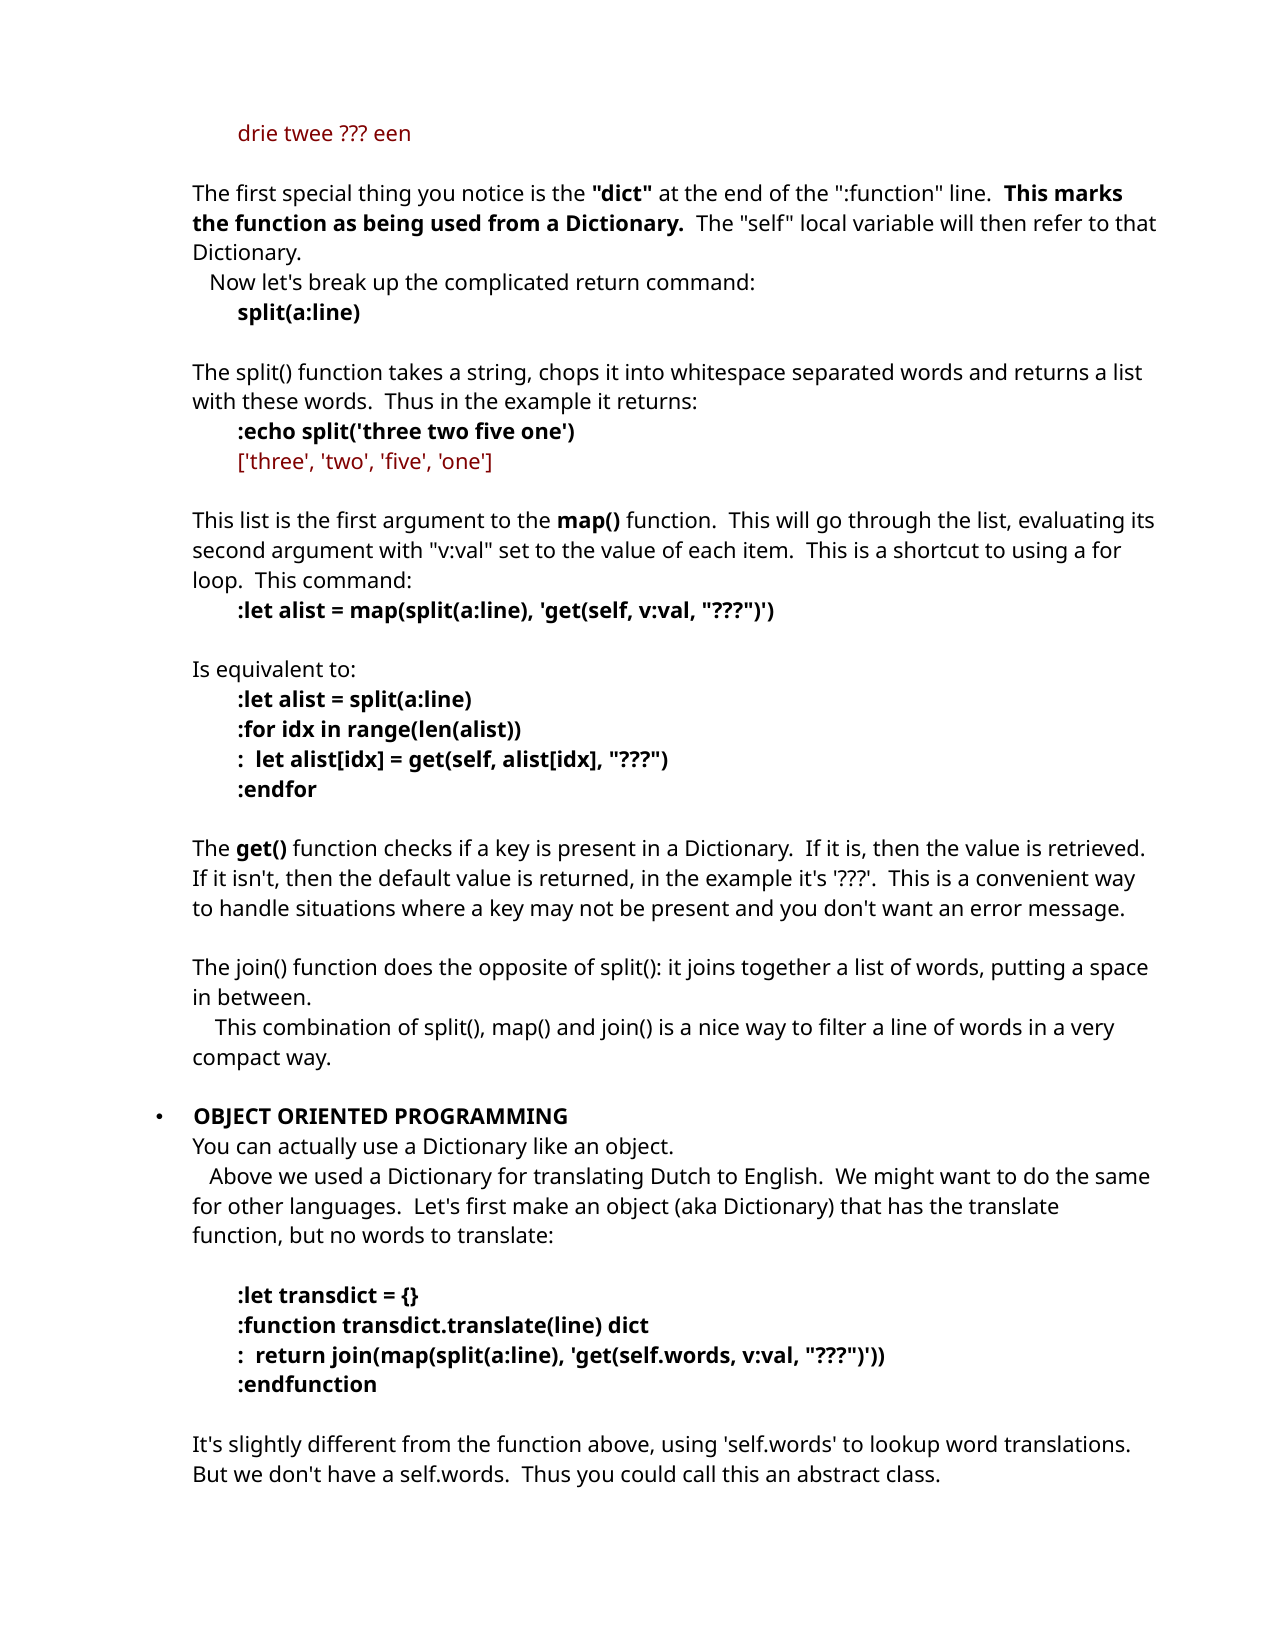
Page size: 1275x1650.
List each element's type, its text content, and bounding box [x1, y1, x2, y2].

list The join() function does the opposite of split(): it joins together a list of words, putting a space in between. [192, 952, 1157, 1012]
list drie twee ??? een [192, 118, 1157, 148]
list :let alist = split(a:line) [192, 684, 1157, 714]
list :for idx in range(len(alist)) [192, 714, 1157, 744]
list :endfor [192, 773, 1157, 803]
list split(a:line) [192, 297, 1157, 327]
list The split() function takes a string, chops it into whitespace separated words and returns a list with these words. Thus in the example it returns: [192, 356, 1157, 416]
list Now let's break up the complicated return command: [192, 267, 1157, 297]
list Above we used a Dictionary for translating Dutch to English. We might want to do the same for other languages. Let's first make an object (aka Dictionary) that has the translate function, but no words to translate: [192, 1161, 1157, 1250]
list :function transdict.translate(line) dict [192, 1310, 1157, 1339]
list : let alist[idx] = get(self, alist[idx], "???") [192, 744, 1157, 773]
list The first special thing you notice is the "dict" at the end of the ":function" line. This marks the function as being used from a Dictionary. The "self" local variable will then refer to that Dictionary. [192, 178, 1157, 267]
list This list is the first argument to the map() function. This will go through the list, evaluating its second argument with "v:val" set to the value of each item. This is a shortcut to using a for loop. This command: [192, 505, 1157, 595]
list :endfunction [192, 1369, 1157, 1399]
list This combination of split(), map() and join() is a nice way to filter a line of words in a very compact way. [192, 1012, 1157, 1071]
list ['three', 'two', 'five', 'one'] [192, 446, 1157, 476]
list It's slightly different from the function above, using 'self.words' to lookup word translations. But we don't have a self.words. Thus you could call this an abstract class. [192, 1429, 1157, 1488]
list You can actually use a Dictionary like an object. [192, 1131, 1157, 1161]
list : return join(map(split(a:line), 'get(self.words, v:val, "???")')) [192, 1339, 1157, 1369]
list :echo split('three two five one') [192, 416, 1157, 446]
list The get() function checks if a key is present in a Dictionary. If it is, then the value is retrieved. If it isn't, then the default value is returned, in the example it's '???'. This is a convenient way to handle situations where a key may not be present and you don't want an error message. [192, 833, 1157, 922]
list OBJECT ORIENTED PROGRAMMING [156, 1101, 1157, 1131]
list Is equivalent to: [192, 654, 1157, 684]
list :let transdict = {} [192, 1280, 1157, 1310]
list :let alist = map(split(a:line), 'get(self, v:val, "???")') [192, 595, 1157, 624]
